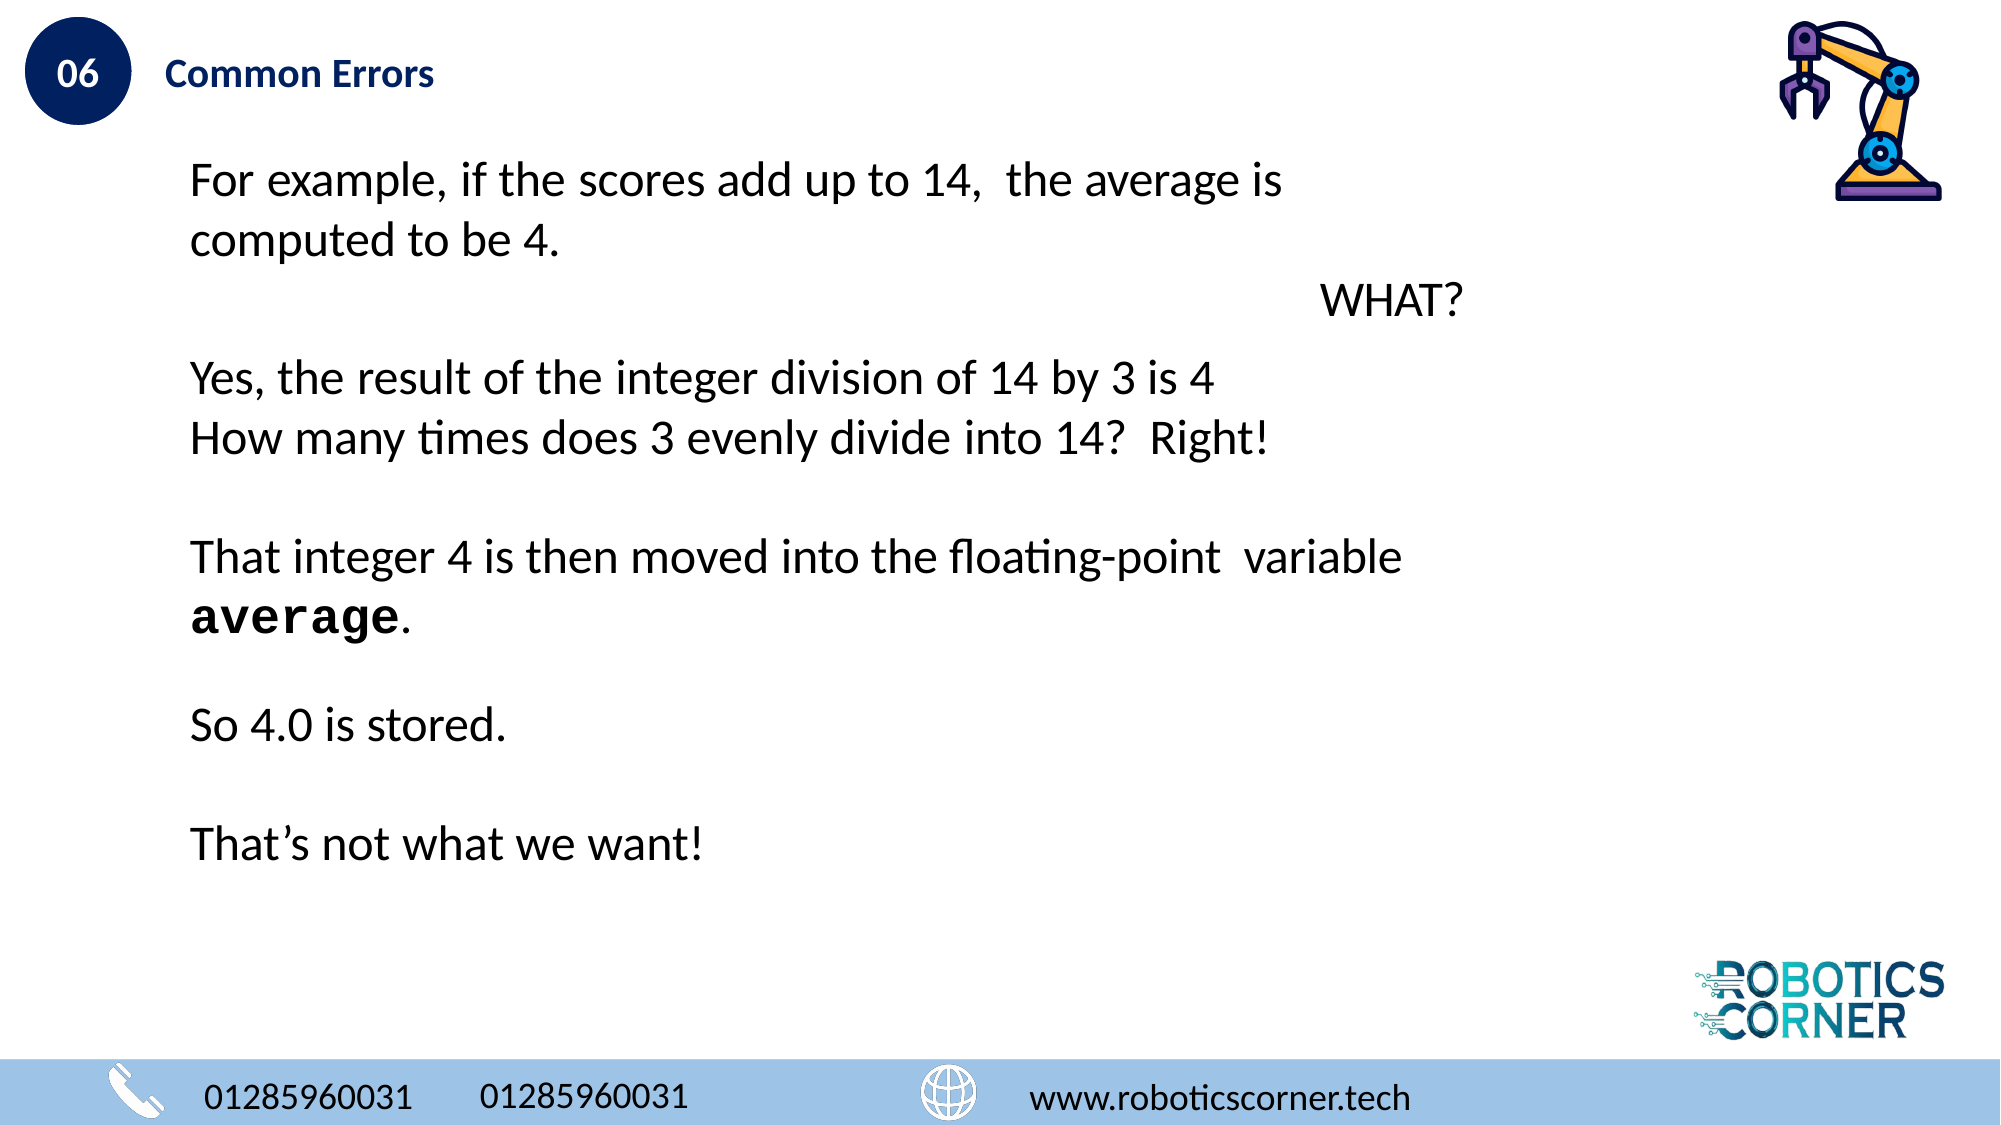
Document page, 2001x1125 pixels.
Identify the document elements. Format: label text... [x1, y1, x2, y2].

picture [1771, 21, 1950, 201]
picture [103, 1057, 170, 1124]
text_box [0, 1059, 915, 1125]
text_box 01285960031 [189, 1064, 495, 1125]
text_box For example, if the scores add up to 14, the average is computed to be 4. WHAT? Yes, the result of the integer division of 14 by 3 is 4 How many times does 3 evenly divide into 14? Right! That integer 4 is then moved into the floating-point variable average. So 4.0 is stored. That’s not what we want! [187, 144, 1605, 871]
picture [915, 1059, 981, 1125]
text_box www.roboticscorner.tech [1014, 1065, 1531, 1125]
text_box 01285960031 [465, 1063, 811, 1124]
text_box Common Errors [150, 38, 697, 103]
text_box [981, 1059, 2000, 1125]
text_box 06 [22, 14, 134, 128]
picture [1680, 859, 1953, 1059]
